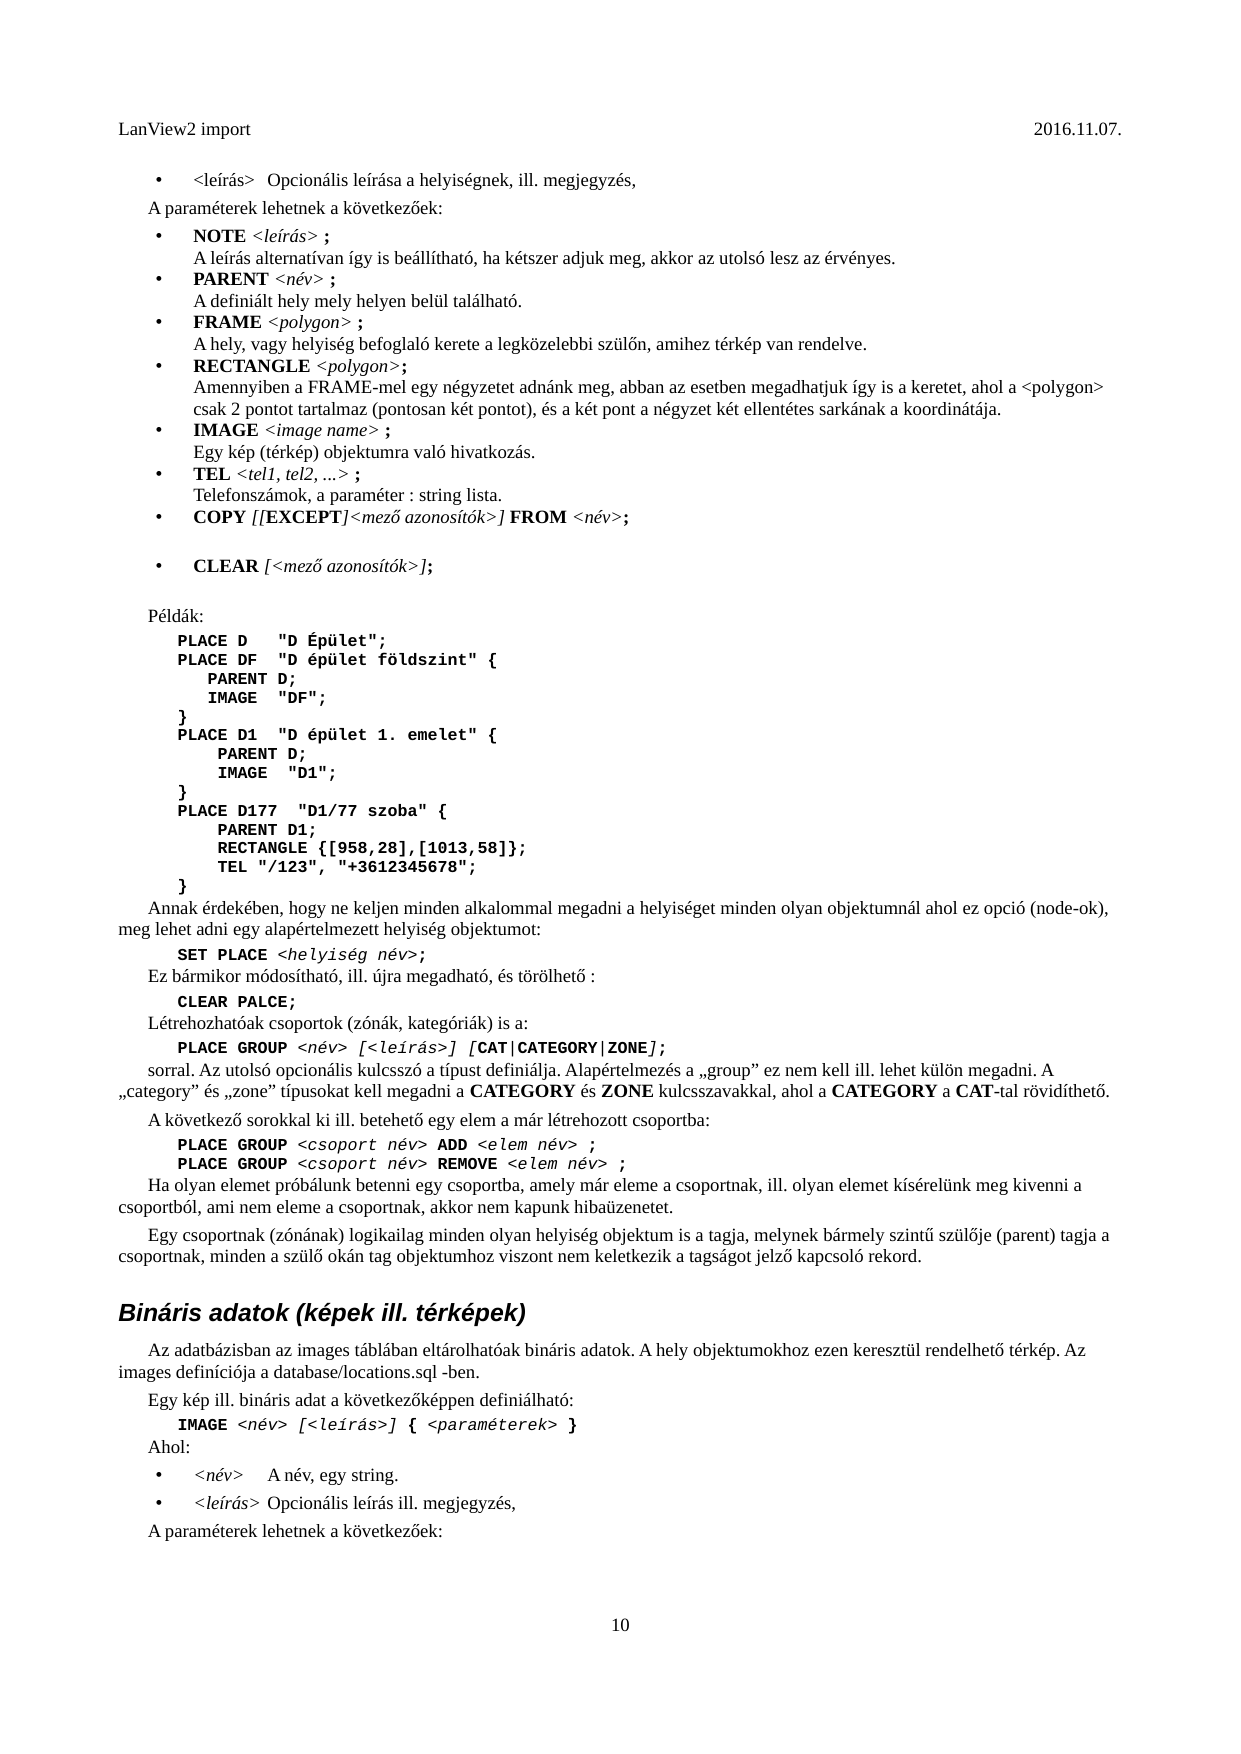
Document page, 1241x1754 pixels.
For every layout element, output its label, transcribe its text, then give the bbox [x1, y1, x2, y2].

text A következő sorokkal ki ill. betehető egy elem a már létrehozott csoportba: [118, 1108, 1122, 1130]
text Létrehozhatóak csoportok (zónák, kategóriák) is a: [118, 1012, 1122, 1033]
text CLEAR PALCE; [177, 993, 1122, 1012]
text TEL "/123", "+3612345678"; [177, 859, 1122, 878]
list IMAGE <image name> ; Egy kép (térkép) objektumra való hivatkozás. [156, 419, 1122, 462]
text IMAGE <név> [<leírás>] { <paraméterek> } [177, 1417, 1122, 1436]
text Ahol: [118, 1436, 1122, 1457]
text RECTANGLE {[958,28],[1013,58]}; [177, 840, 1122, 859]
list PARENT <név> ; A definiált hely mely helyen belül található. [156, 268, 1122, 311]
text Annak érdekében, hogy ne keljen minden alkalommal megadni a helyiséget minden olyan objektumnál ahol ez opció (node-ok), meg lehet adni egy alapértelmezett helyiség objektumot: [118, 897, 1122, 940]
list COPY [[EXCEPT]<mező azonosítók>] FROM <név>; [156, 506, 1122, 549]
text PLACE D1 "D épület 1. emelet" { [177, 727, 1122, 746]
text IMAGE "D1"; [177, 765, 1122, 783]
list <név> A név, egy string. [156, 1464, 1122, 1485]
text PLACE GROUP <csoport név> ADD <elem név> ; [177, 1136, 1122, 1155]
text PLACE D177 "D1/77 szoba" { [177, 802, 1122, 821]
text A paraméterek lehetnek a következőek: [118, 197, 1122, 219]
text PLACE D "D Épület"; [177, 633, 1122, 652]
text SET PLACE <helyiség név>; [177, 946, 1122, 965]
text Egy csoportnak (zónának) logikailag minden olyan helyiség objektum is a tagja, melynek bármely szintű szülője (parent) tagja a csoportnak, minden a szülő okán tag objektumhoz viszont nem keletkezik a tagságot jelző kapcsoló rekord. [118, 1224, 1122, 1267]
text PARENT D; [177, 670, 1122, 689]
text } [177, 708, 1122, 727]
text Példák: [118, 605, 1122, 626]
text A paraméterek lehetnek a következőek: [118, 1520, 1122, 1541]
text PLACE GROUP <név> [<leírás>] [CAT|CATEGORY|ZONE]; [177, 1040, 1122, 1059]
text Az adatbázisban az images táblában eltárolhatóak bináris adatok. A hely objektumokhoz ezen keresztül rendelhető térkép. Az images definíciója a database/locations.sql -ben. [118, 1339, 1122, 1382]
text Ha olyan elemet próbálunk betenni egy csoportba, amely már eleme a csoportnak, ill. olyan elemet kísérelünk meg kivenni a csoportból, ami nem eleme a csoportnak, akkor nem kapunk hibaüzenetet. [118, 1174, 1122, 1217]
text sorral. Az utolsó opcionális kulcsszó a típust definiálja. Alapértelmezés a „group” ez nem kell ill. lehet külön megadni. A „category” és „zone” típusokat kell megadni a CATEGORY és ZONE kulcsszavakkal, ahol a CATEGORY a CAT-tal rövidíthető. [118, 1059, 1122, 1102]
text IMAGE "DF"; [177, 689, 1122, 708]
list NOTE <leírás> ; A leírás alternatívan így is beállítható, ha kétszer adjuk meg, akkor az utolsó lesz az érvényes. [156, 225, 1122, 268]
list RECTANGLE <polygon>; Amennyiben a FRAME-mel egy négyzetet adnánk meg, abban az esetben megadhatjuk így is a keretet, ahol a <polygon> csak 2 pontot tartalmaz (pontosan két pontot), és a két pont a négyzet két ellentétes sarkának a koordinátája. [156, 354, 1122, 419]
text } [177, 783, 1122, 802]
list <leírás> Opcionális leírás ill. megjegyzés, [156, 1492, 1122, 1513]
subtitle Bináris adatok (képek ill. térképek) [118, 1298, 1122, 1327]
text PARENT D; [177, 746, 1122, 765]
text PARENT D1; [177, 821, 1122, 840]
text PLACE GROUP <csoport név> REMOVE <elem név> ; [177, 1155, 1122, 1174]
list TEL <tel1, tel2, ...> ; Telefonszámok, a paraméter : string lista. [156, 462, 1122, 506]
text PLACE DF "D épület földszint" { [177, 652, 1122, 670]
text Ez bármikor módosítható, ill. újra megadható, és törölhető : [118, 965, 1122, 987]
text } [177, 878, 1122, 897]
list CLEAR [<mező azonosítók>]; [156, 555, 1122, 598]
text Egy kép ill. bináris adat a következőképpen definiálható: [118, 1389, 1122, 1411]
list FRAME <polygon> ; A hely, vagy helyiség befoglaló kerete a legközelebbi szülőn, amihez térkép van rendelve. [156, 311, 1122, 354]
list <leírás> Opcionális leírása a helyiségnek, ill. megjegyzés, [156, 169, 1122, 191]
